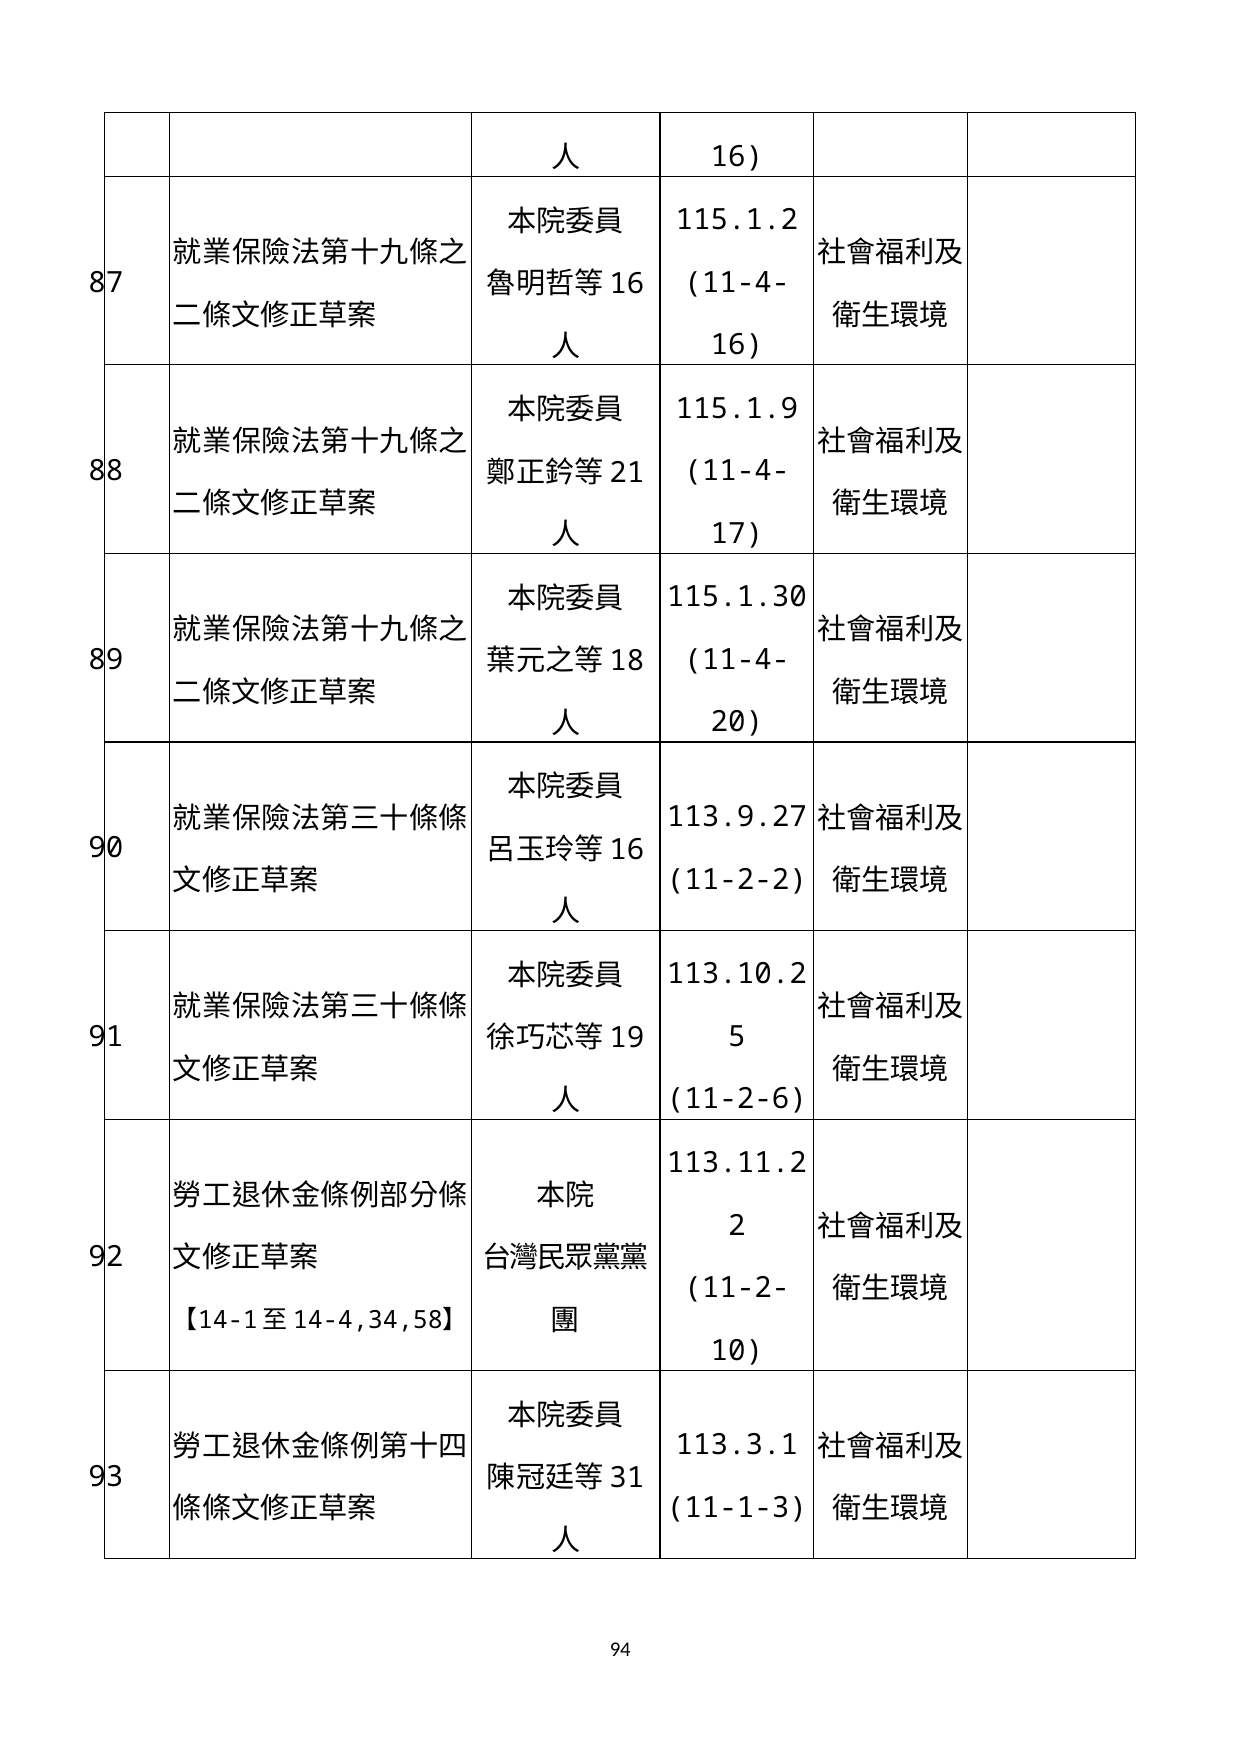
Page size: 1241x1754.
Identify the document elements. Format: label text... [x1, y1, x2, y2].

table_cell [105, 554, 169, 741]
table_cell 113.9.27 (11-2-2) [661, 743, 813, 930]
table_cell 16) [661, 113, 813, 176]
table_cell 115.1.2 (11-4-16) [661, 177, 813, 364]
table_cell 社會福利及衛生環境 [814, 743, 967, 930]
table_cell 本院委員 呂玉玲等16人 [472, 743, 659, 930]
table_cell 社會福利及衛生環境 [814, 1120, 967, 1369]
table_cell [968, 177, 1135, 364]
table_cell 115.1.9 (11-4-17) [661, 365, 813, 553]
table_cell [105, 931, 169, 1118]
table_cell 115.1.30 (11-4-20) [661, 554, 813, 741]
table_cell [968, 113, 1135, 176]
table_cell 113.10.25 (11-2-6) [661, 931, 813, 1118]
table_cell 勞工退休金條例部分條文修正草案 【14-1至14-4,34,58】 [170, 1120, 471, 1369]
table_cell 本院委員 徐巧芯等19人 [472, 931, 659, 1118]
table_cell [968, 1120, 1135, 1369]
table_cell 社會福利及衛生環境 [814, 554, 967, 741]
table_cell 就業保險法第三十條條文修正草案 [170, 743, 471, 930]
table_cell 本院委員 葉元之等18人 [472, 554, 659, 741]
table_cell [105, 1120, 169, 1369]
table_cell [968, 931, 1135, 1118]
table_cell [968, 1371, 1135, 1558]
table_cell 就業保險法第十九條之二條文修正草案 [170, 554, 471, 741]
table_cell [105, 113, 169, 176]
table_cell [968, 365, 1135, 553]
table_cell 人 [472, 113, 659, 176]
table_cell 113.3.1 (11-1-3) [661, 1371, 813, 1558]
table_cell 勞工退休金條例第十四條條文修正草案 [170, 1371, 471, 1558]
table_cell 就業保險法第十九條之二條文修正草案 [170, 365, 471, 553]
table_cell 社會福利及衛生環境 [814, 177, 967, 364]
table_cell [968, 554, 1135, 741]
table_cell [105, 177, 169, 364]
table_cell [170, 113, 471, 176]
table_cell 就業保險法第十九條之二條文修正草案 [170, 177, 471, 364]
table_cell 本院 台灣民眾黨黨團 [472, 1120, 659, 1369]
table_cell 本院委員 魯明哲等16人 [472, 177, 659, 364]
table_cell [814, 113, 967, 176]
table_cell [105, 1371, 169, 1558]
table_cell [105, 743, 169, 930]
table_cell [968, 743, 1135, 930]
table_cell [105, 365, 169, 553]
table_cell 社會福利及衛生環境 [814, 931, 967, 1118]
table_cell 就業保險法第三十條條文修正草案 [170, 931, 471, 1118]
table_cell 本院委員 陳冠廷等31人 [472, 1371, 659, 1558]
table_cell 113.11.22 (11-2-10) [661, 1120, 813, 1369]
table_cell 社會福利及衛生環境 [814, 365, 967, 553]
table_cell 社會福利及衛生環境 [814, 1371, 967, 1558]
table_cell 本院委員 鄭正鈐等21人 [472, 365, 659, 553]
